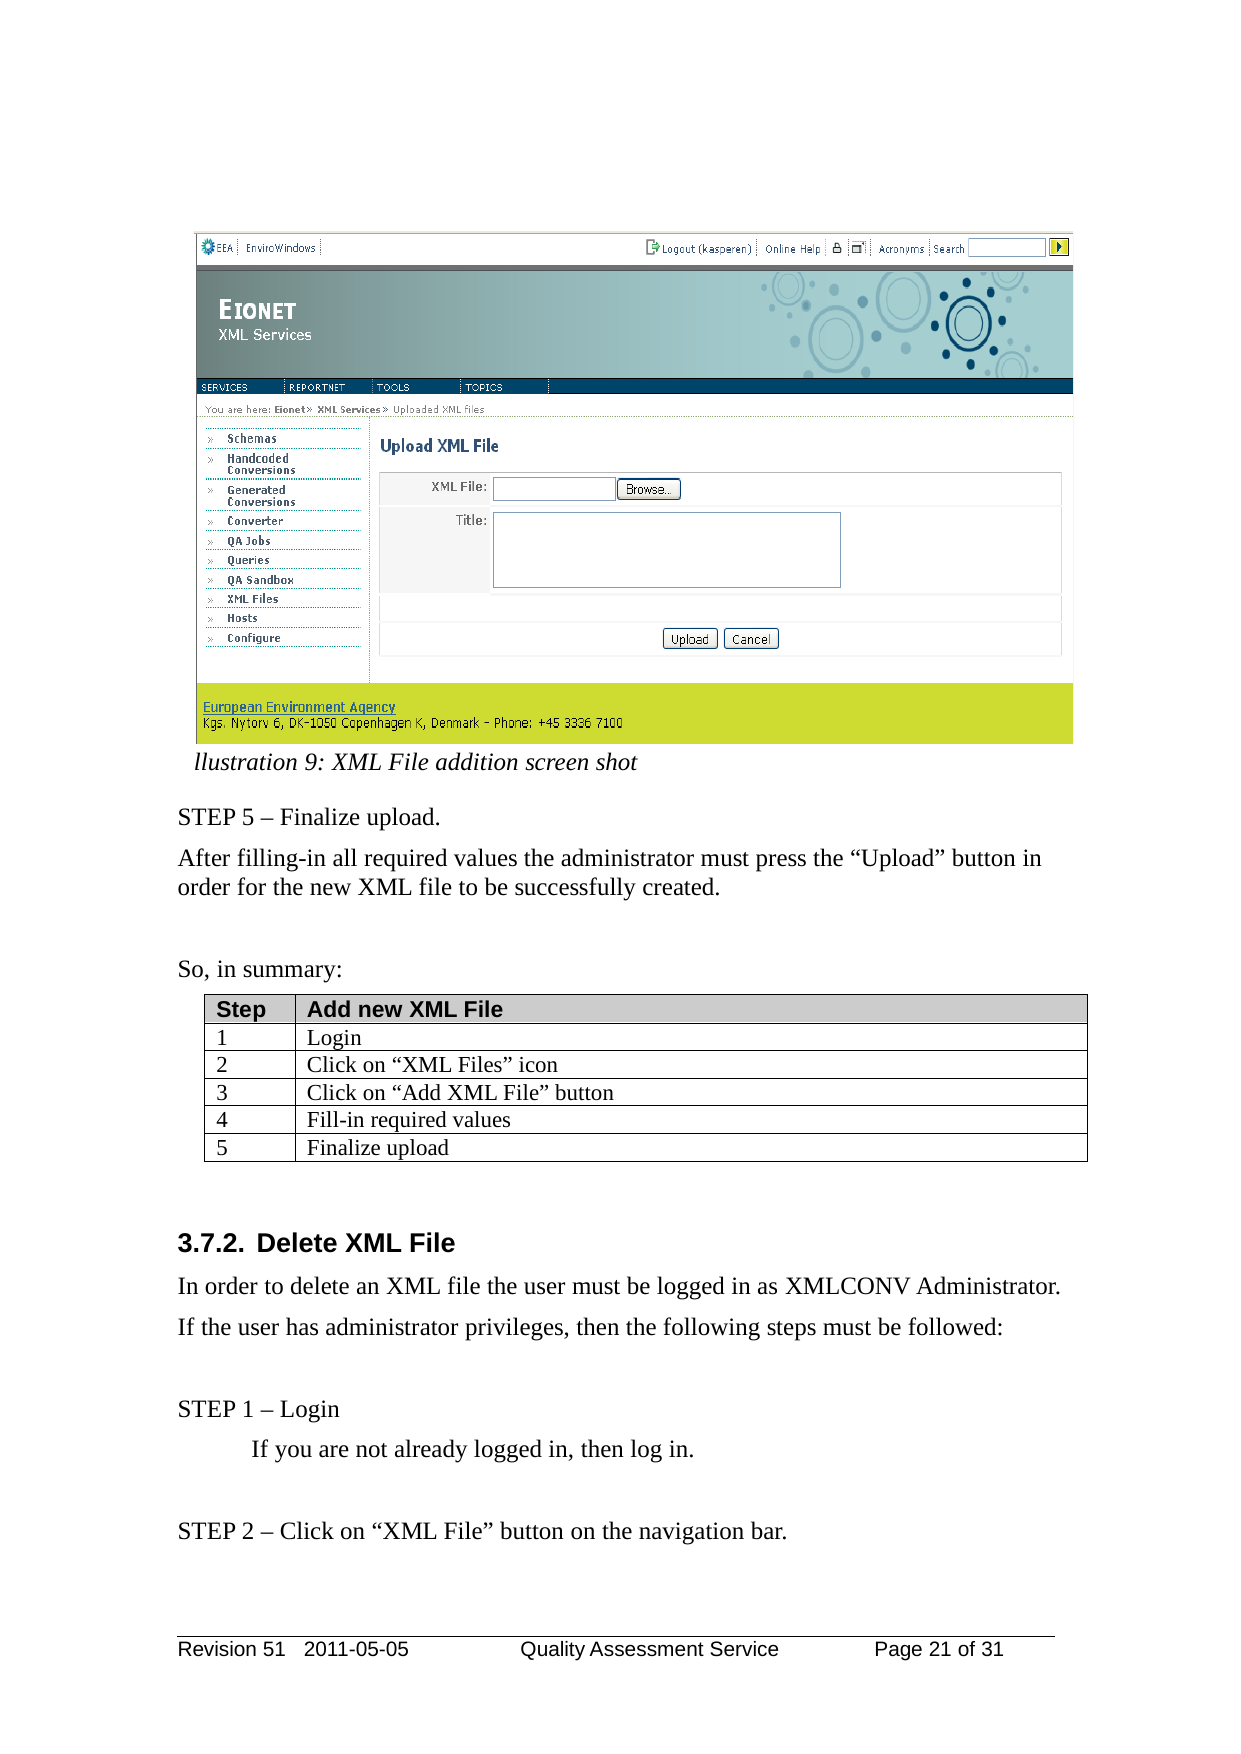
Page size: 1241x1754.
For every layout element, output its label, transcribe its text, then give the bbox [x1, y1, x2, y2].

table_cell Login [296, 1024, 1087, 1050]
text STEP 1 – Login [177, 1393, 1092, 1422]
text If you are not already logged in, then log in. [177, 1434, 1092, 1463]
table_cell 2 [205, 1051, 295, 1078]
table_cell 3 [205, 1079, 295, 1105]
text After filling-in all required values the administrator must press the “Upload” button in order for the new XML file to be successfully created. [177, 843, 1092, 901]
table_header Step [205, 995, 295, 1022]
text So, in summary: [177, 953, 1092, 983]
text llustration 9: XML File addition screen shot [194, 747, 1073, 776]
text In order to delete an XML file the user must be logged in as XMLCONV Administrator. [177, 1271, 1092, 1300]
table_cell 5 [205, 1134, 295, 1161]
table_cell 1 [205, 1024, 295, 1050]
subtitle Delete XML File [177, 1227, 1092, 1258]
table_header Add new XML File [296, 995, 1087, 1022]
text STEP 2 – Click on “XML File” button on the navigation bar. [177, 1516, 1092, 1545]
table_cell Finalize upload [296, 1134, 1087, 1161]
text If the user has administrator privileges, then the following steps must be followed: [177, 1312, 1092, 1341]
table_cell Click on “XML Files” icon [296, 1051, 1087, 1078]
text STEP 5 – Finalize upload. [177, 802, 1092, 831]
table_cell 4 [205, 1106, 295, 1133]
table_cell Click on “Add XML File” button [296, 1079, 1087, 1105]
table_cell Fill-in required values [296, 1106, 1087, 1133]
